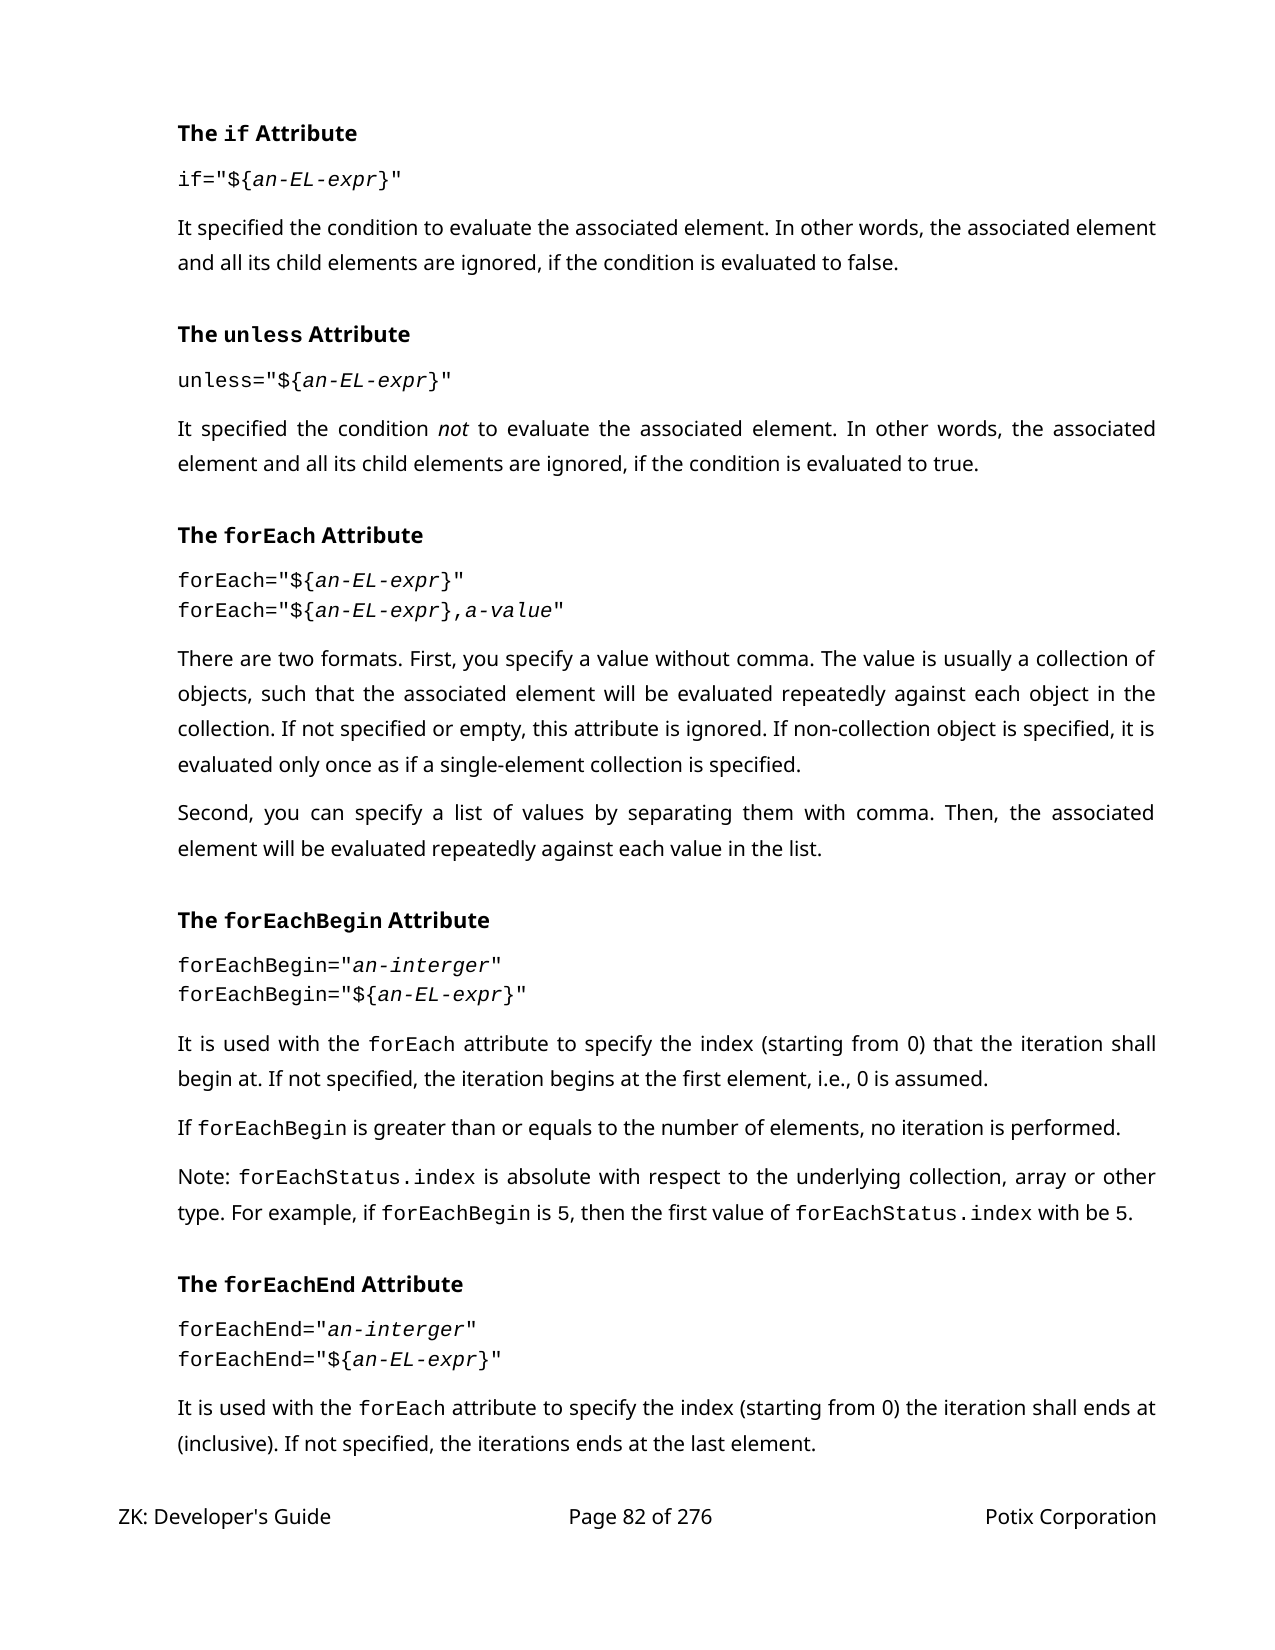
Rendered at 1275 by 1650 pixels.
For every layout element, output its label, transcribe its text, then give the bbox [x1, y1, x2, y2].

text forEach="${an-EL-expr}" forEach="${an-EL-expr},a-value" [177, 571, 1157, 623]
text If forEachBegin is greater than or equals to the number of elements, no iteration is performed. [177, 1113, 1157, 1142]
text It specified the condition not to evaluate the associated element. In other words, the associated element and all its child elements are ignored, if the condition is evaluated to true. [177, 414, 1157, 477]
subtitle The unless Attribute [177, 319, 1157, 349]
text It is used with the forEach attribute to specify the index (starting from 0) the iteration shall ends at (inclusive). If not specified, the iterations ends at the last element. [177, 1393, 1157, 1457]
subtitle The forEachBegin Attribute [177, 904, 1157, 934]
text It specified the condition to evaluate the associated element. In other words, the associated element and all its child elements are ignored, if the condition is evaluated to false. [177, 213, 1157, 276]
subtitle The forEach Attribute [177, 520, 1157, 550]
text forEachEnd="an-interger" forEachEnd="${an-EL-expr}" [177, 1319, 1157, 1372]
subtitle The if Attribute [177, 118, 1157, 148]
text forEachBegin="an-interger" forEachBegin="${an-EL-expr}" [177, 955, 1157, 1008]
text unless="${an-EL-expr}" [177, 370, 1157, 393]
text Note: forEachStatus.index is absolute with respect to the underlying collection, array or other type. For example, if forEachBegin is 5, then the first value of forEachStatus.index with be 5. [177, 1162, 1157, 1226]
text It is used with the forEach attribute to specify the index (starting from 0) that the iteration shall begin at. If not specified, the iteration begins at the first element, i.e., 0 is assumed. [177, 1029, 1157, 1092]
subtitle The forEachEnd Attribute [177, 1269, 1157, 1299]
text There are two formats. First, you specify a value without comma. The value is usually a collection of objects, such that the associated element will be evaluated repeatedly against each object in the collection. If not specified or empty, this attribute is ignored. If non-collection object is specified, it is evaluated only once as if a single-element collection is specified. [177, 644, 1157, 778]
text Second, you can specify a list of values by separating them with comma. Then, the associated element will be evaluated repeatedly against each value in the list. [177, 798, 1157, 862]
text if="${an-EL-expr}" [177, 169, 1157, 192]
